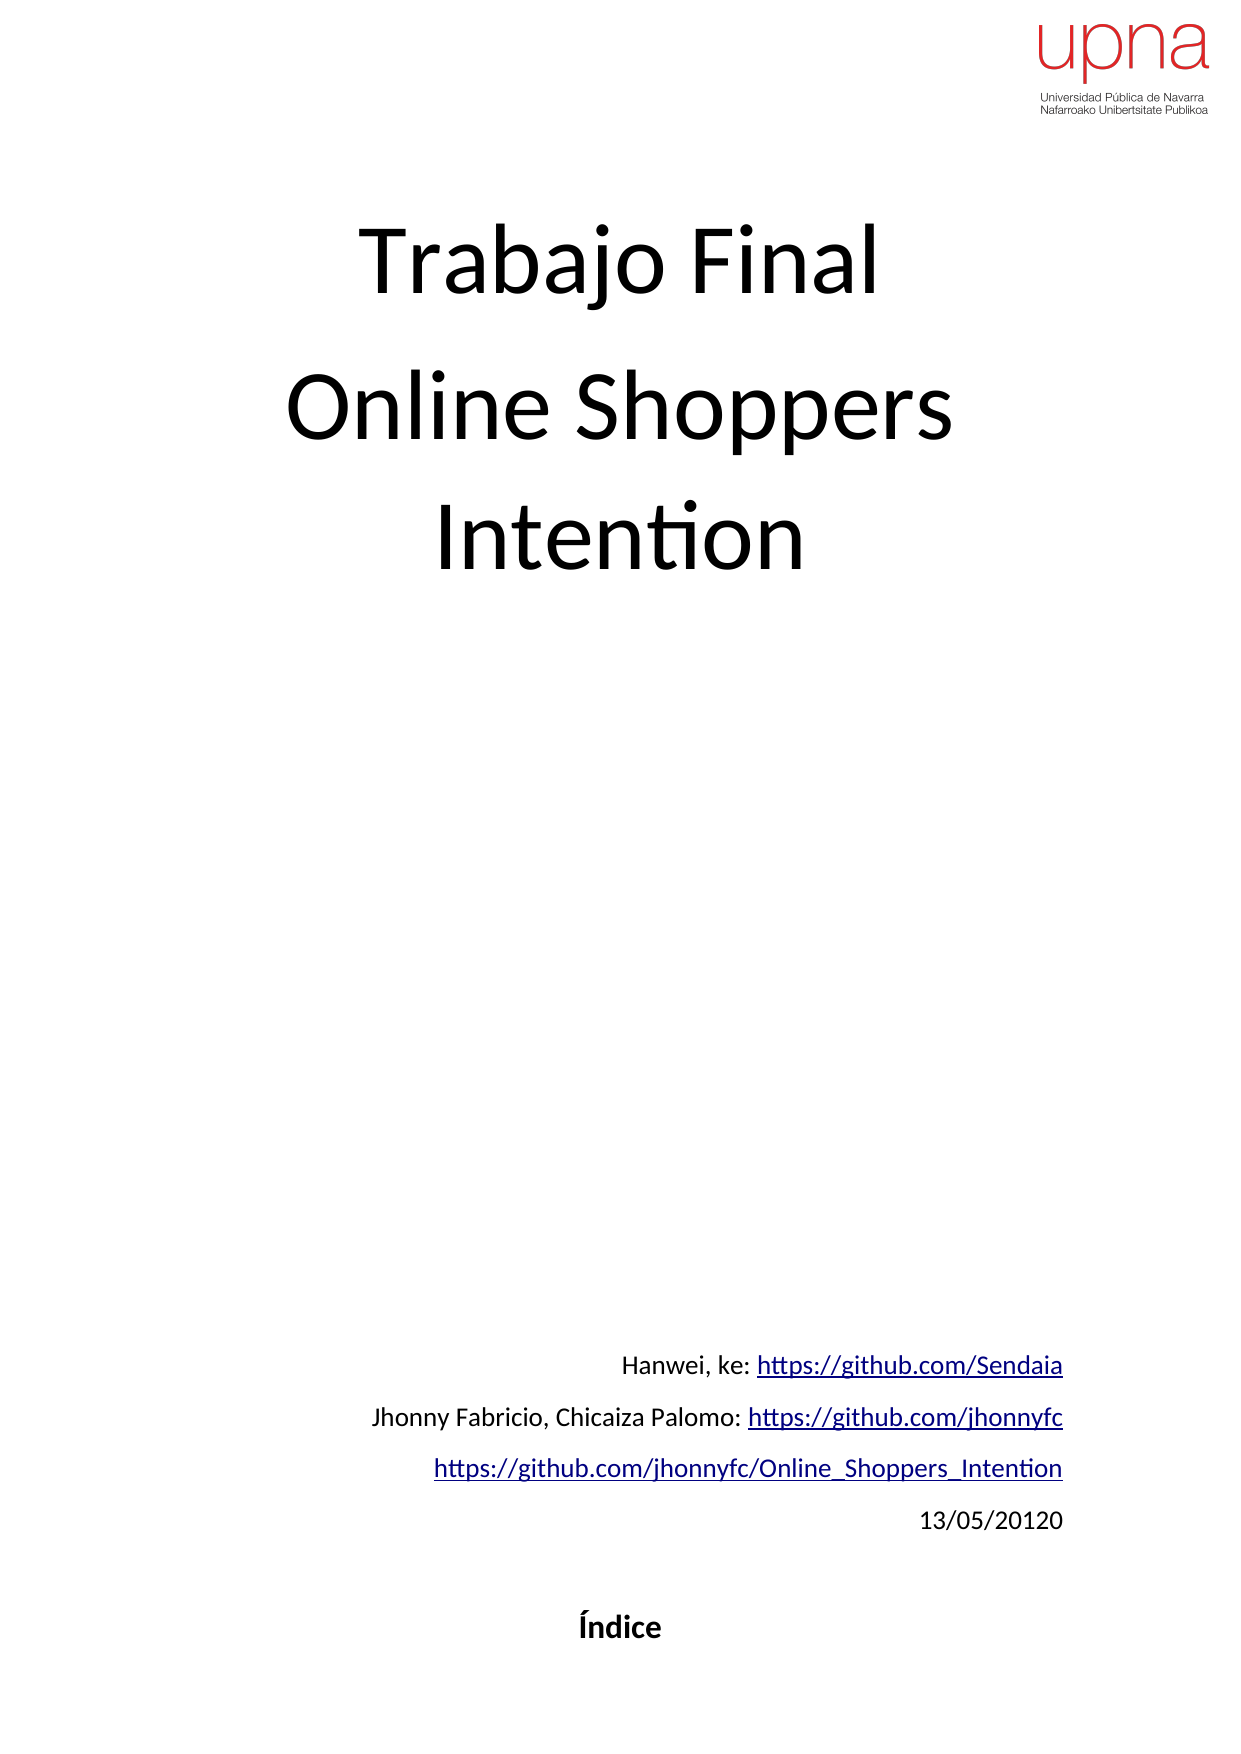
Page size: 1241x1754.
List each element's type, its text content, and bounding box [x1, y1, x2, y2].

text Índice [177, 1607, 1063, 1647]
text Trabajo Final [177, 197, 1063, 319]
text Hanwei, ke: https://github.com/Sendaia [177, 1348, 1063, 1381]
text https://github.com/jhonnyfc/Online_Shoppers_Intention [177, 1452, 1063, 1484]
text Online Shoppers Intention [177, 343, 1063, 594]
text Jhonny Fabricio, Chicaiza Palomo: https://github.com/jhonnyfc [177, 1400, 1063, 1433]
text 13/05/20120 [177, 1503, 1063, 1536]
